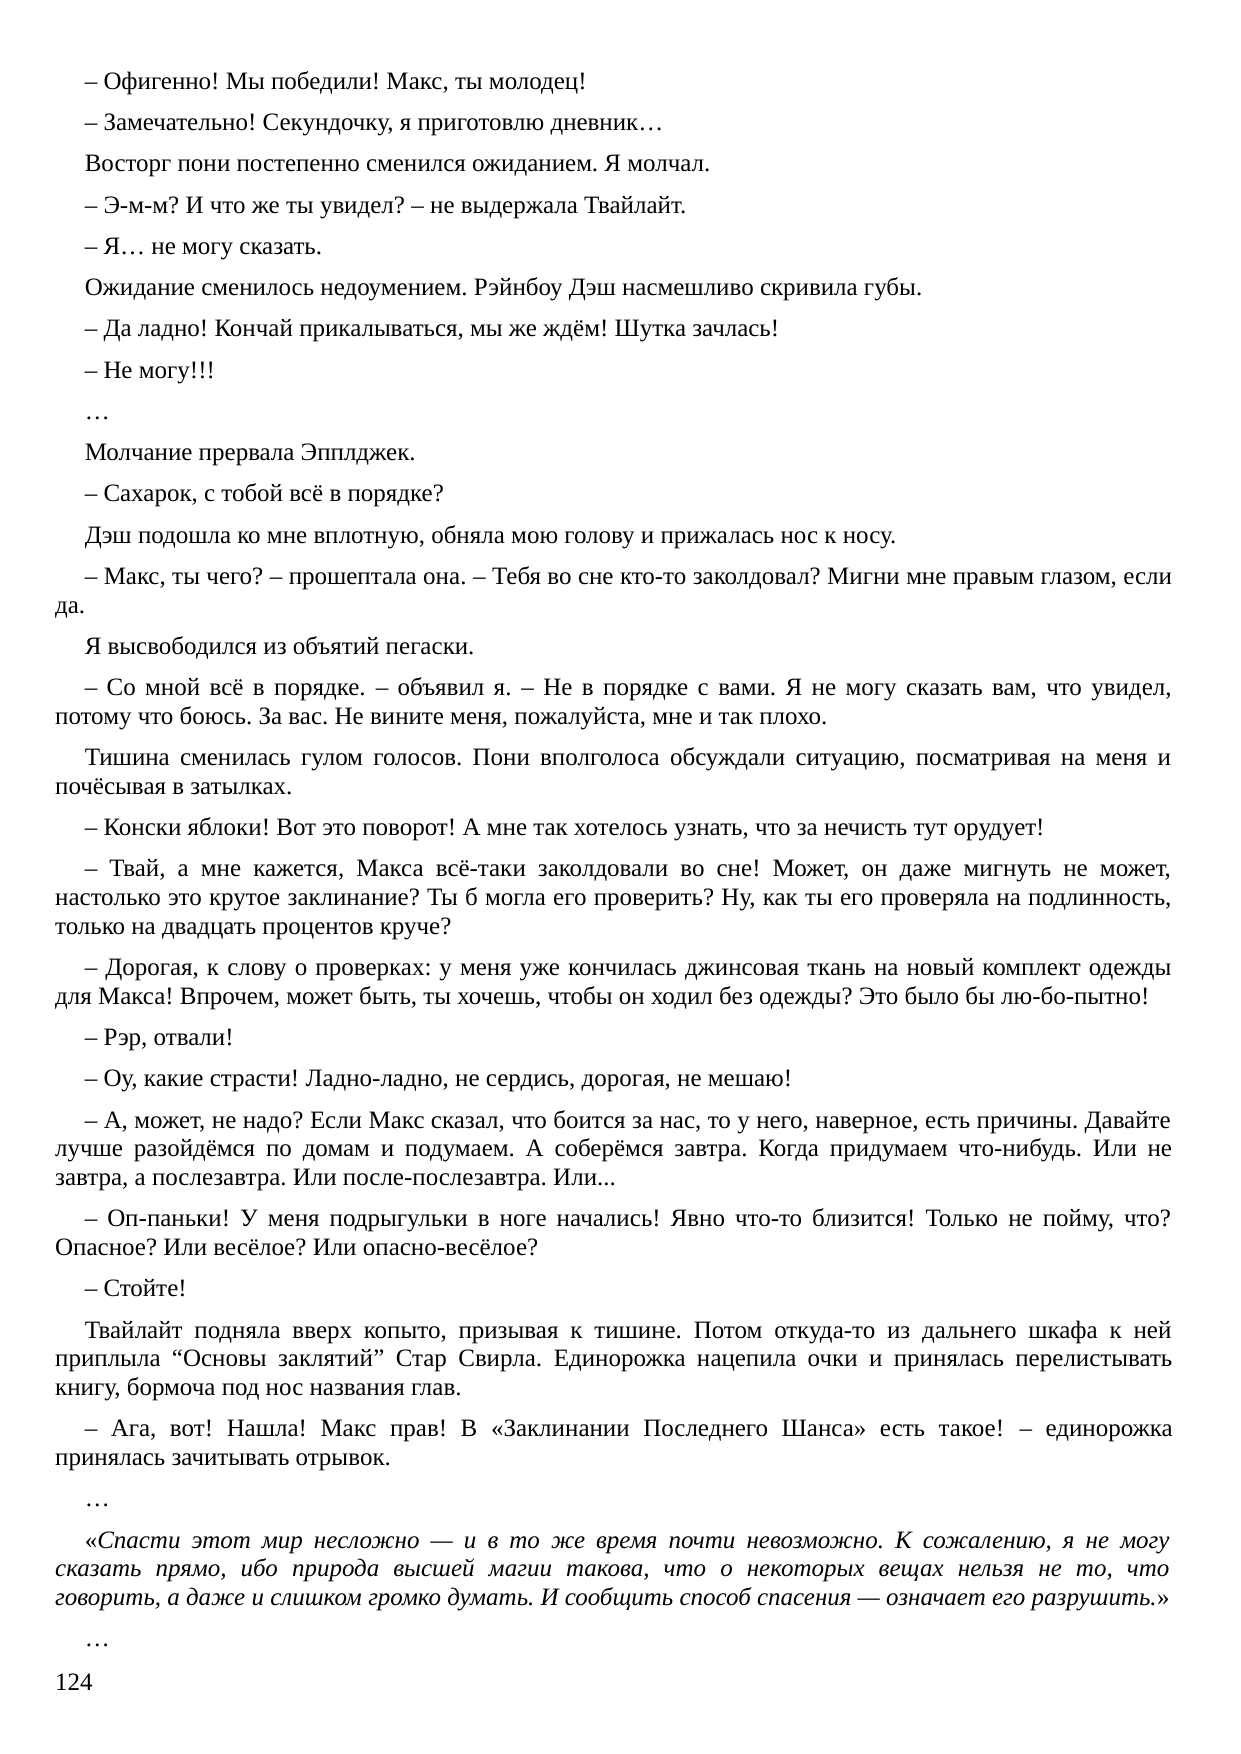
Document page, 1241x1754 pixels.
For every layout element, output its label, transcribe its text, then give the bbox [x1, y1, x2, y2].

text – А, может, не надо? Если Макс сказал, что боится за нас, то у него, наверное, есть причины. Давайте лучше разойдёмся по домам и подумаем. А соберёмся завтра. Когда придумаем что-нибудь. Или не завтра, а послезавтра. Или после-послезавтра. Или... [55, 1105, 1173, 1191]
text – Не могу!!! [55, 355, 1173, 383]
text Ожидание сменилось недоумением. Рэйнбоу Дэш насмешливо скривила губы. [55, 272, 1173, 301]
text – Стойте! [55, 1273, 1173, 1302]
text – Твай, а мне кажется, Макса всё-таки заколдовали во сне! Может, он даже мигнуть не может, настолько это крутое заклинание? Ты б могла его проверить? Ну, как ты его проверяла на подлинность, только на двадцать процентов круче? [55, 853, 1173, 940]
text – Да ладно! Кончай прикалываться, мы же ждём! Шутка зачлась! [55, 313, 1173, 342]
text … [55, 396, 1173, 425]
text – Со мной всё в порядке. – объявил я. – Не в порядке с вами. Я не могу сказать вам, что увидел, потому что боюсь. За вас. Не вините меня, пожалуйста, мне и так плохо. [55, 672, 1173, 730]
text – Рэр, отвали! [55, 1022, 1173, 1051]
text – Оу, какие страсти! Ладно-ладно, не сердись, дорогая, не мешаю! [55, 1063, 1173, 1092]
text Молчание прервала Эпплджек. [55, 437, 1173, 466]
text Восторг пони постепенно сменился ожиданием. Я молчал. [55, 148, 1173, 177]
text – Офигенно! Мы победили! Макс, ты молодец! [55, 66, 1173, 95]
text – Ага, вот! Нашла! Макс прав! В «Заклинании Последнего Шанса» есть такое! – единорожка принялась зачитывать отрывок. [55, 1413, 1173, 1471]
text Дэш подошла ко мне вплотную, обняла мою голову и прижалась нос к носу. [55, 520, 1173, 548]
text – Я… не могу сказать. [55, 231, 1173, 260]
text «Спасти этот мир несложно — и в то же время почти невозможно. К сожалению, я не могу сказать прямо, ибо природа высшей магии такова, что о некоторых вещах нельзя не то, что говорить, а даже и слишком громко думать. И сообщить способ спасения — означает его разрушить.» [55, 1525, 1173, 1611]
text Я высвободился из объятий пегаски. [55, 631, 1173, 660]
text – Сахарок, с тобой всё в порядке? [55, 478, 1173, 507]
text Твайлайт подняла вверх копыто, призывая к тишине. Потом откуда-то из дальнего шкафа к ней приплыла “Основы заклятий” Стар Свирла. Единорожка нацепила очки и принялась перелистывать книгу, бормоча под нос названия глав. [55, 1315, 1173, 1401]
text – Э-м-м? И что же ты увидел? – не выдержала Твайлайт. [55, 190, 1173, 218]
text – Оп-паньки! У меня подрыгульки в ноге начались! Явно что-то близится! Только не пойму, что? Опасное? Или весёлое? Или опасно-весёлое? [55, 1203, 1173, 1261]
text … [55, 1483, 1173, 1512]
text Тишина сменилась гулом голосов. Пони вполголоса обсуждали ситуацию, посматривая на меня и почёсывая в затылках. [55, 742, 1173, 800]
text – Дорогая, к слову о проверках: у меня уже кончилась джинсовая ткань на новый комплект одежды для Макса! Впрочем, может быть, ты хочешь, чтобы он ходил без одежды? Это было бы лю-бо-пытно! [55, 952, 1173, 1010]
text – Конски яблоки! Вот это поворот! А мне так хотелось узнать, что за нечисть тут орудует! [55, 812, 1173, 841]
text … [55, 1623, 1173, 1652]
text – Замечательно! Секундочку, я приготовлю дневник… [55, 107, 1173, 136]
text – Макс, ты чего? – прошептала она. – Тебя во сне кто-то заколдовал? Мигни мне правым глазом, если да. [55, 561, 1173, 618]
